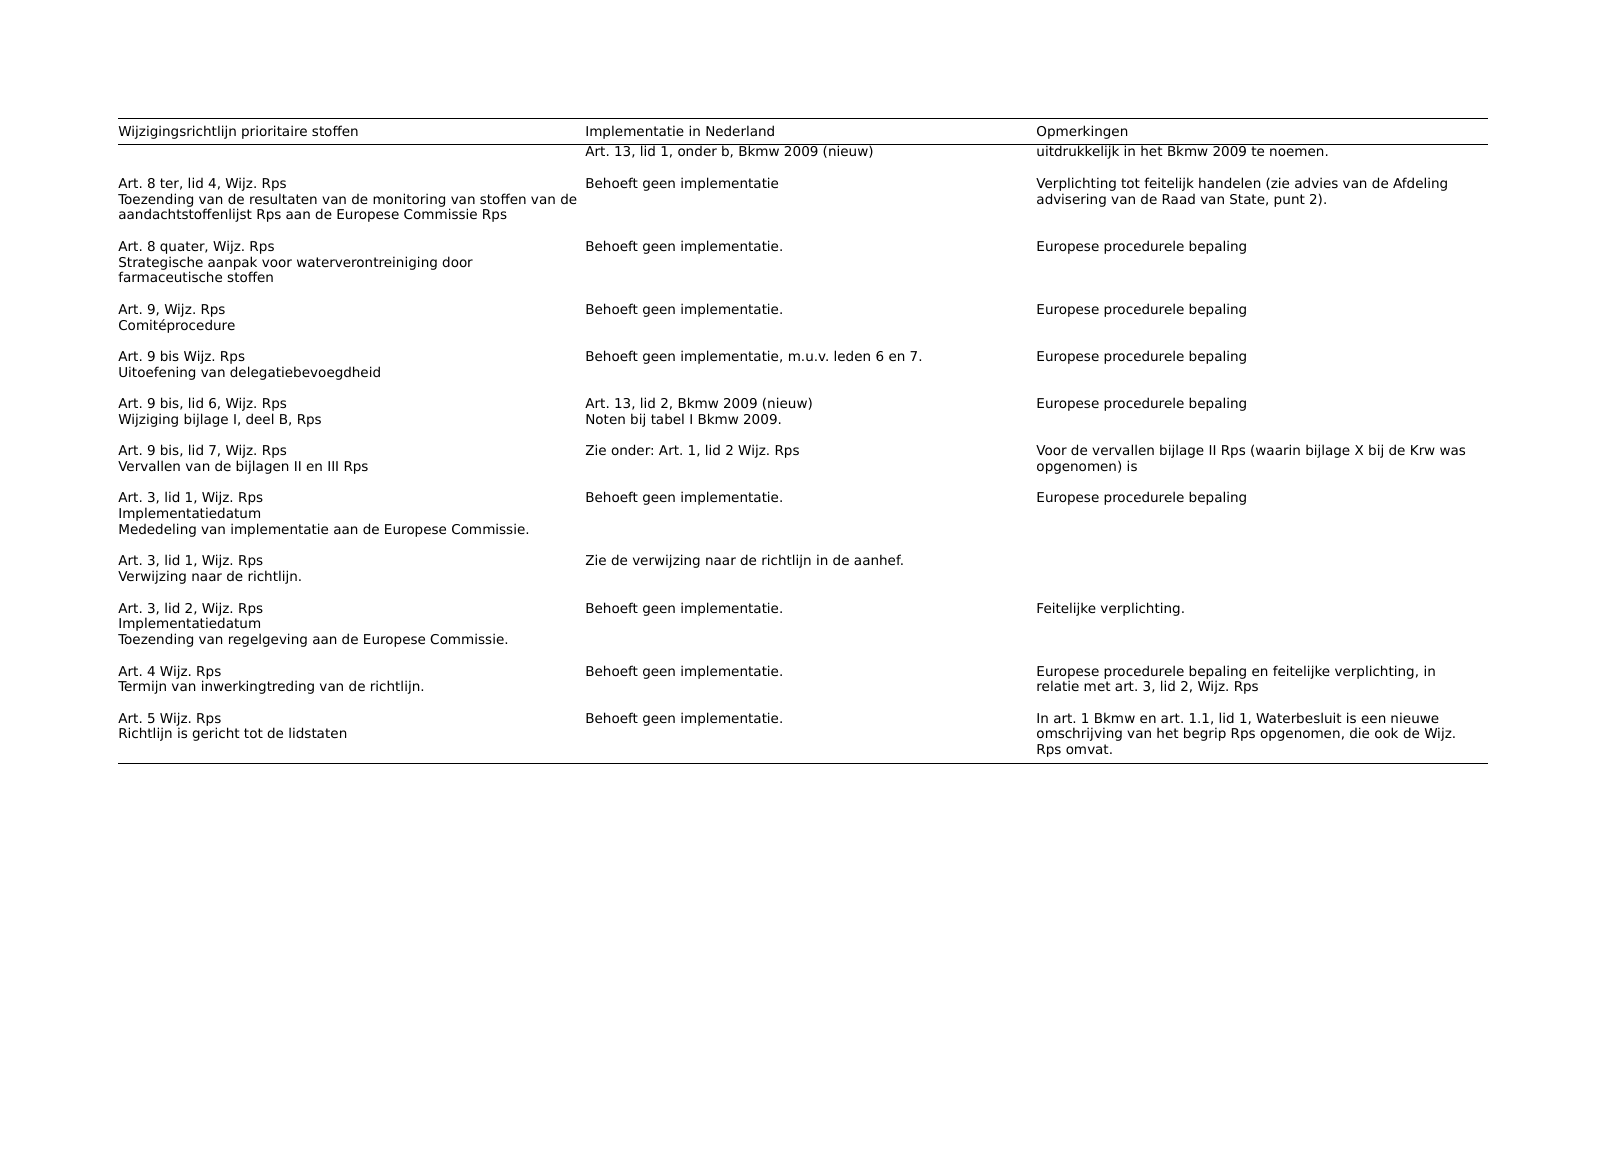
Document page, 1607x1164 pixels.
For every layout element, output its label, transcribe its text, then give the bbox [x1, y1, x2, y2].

table_cell [579, 475, 1030, 490]
table_cell [118, 695, 579, 711]
table_cell [579, 648, 1030, 663]
table_cell Voor de vervallen bijlage II Rps (waarin bijlage X bij de Krw was opgenomen) is [1030, 443, 1488, 474]
table_cell Europese procedurele bepaling [1030, 302, 1488, 333]
table_cell [579, 333, 1030, 349]
table_cell [118, 380, 579, 396]
table_cell Art. 4 Wijz. Rps Termijn van inwerkingtreding van de richtlijn. [118, 663, 579, 695]
table_cell [579, 160, 1030, 176]
table_cell Behoeft geen implementatie [579, 176, 1030, 223]
table_cell Europese procedurele bepaling [1030, 239, 1488, 286]
table_cell Behoeft geen implementatie. [579, 600, 1030, 648]
table_cell [118, 286, 579, 302]
table_cell Behoeft geen implementatie. [579, 711, 1030, 762]
table_cell Verplichting tot feitelijk handelen (zie advies van de Afdeling advisering van de Raad van State, punt 2). [1030, 176, 1488, 223]
table_cell [118, 145, 579, 160]
table_cell [1030, 585, 1488, 600]
table_cell Feitelijke verplichting. [1030, 600, 1488, 648]
table_cell Art. 3, lid 1, Wijz. Rps Implementatiedatum Mededeling van implementatie aan de Europese Commissie. [118, 490, 579, 537]
table_cell Art. 13, lid 1, onder b, Bkmw 2009 (nieuw) [579, 145, 1030, 160]
table_cell Art. 9 bis, lid 7, Wijz. Rps Vervallen van de bijlagen II en III Rps [118, 443, 579, 474]
table_cell Art. 3, lid 1, Wijz. Rps Verwijzing naar de richtlijn. [118, 553, 579, 585]
table_cell Europese procedurele bepaling [1030, 396, 1488, 427]
table_cell Art. 9, Wijz. Rps Comitéprocedure [118, 302, 579, 333]
table_cell Zie onder: Art. 1, lid 2 Wijz. Rps [579, 443, 1030, 474]
table_cell [118, 160, 579, 176]
table_cell [579, 223, 1030, 239]
table_cell [118, 428, 579, 443]
table_cell Art. 9 bis, lid 6, Wijz. Rps Wijziging bijlage I, deel B, Rps [118, 396, 579, 427]
table_cell Behoeft geen implementatie. [579, 490, 1030, 537]
table_header Implementatie in Nederland [579, 119, 1030, 144]
table_cell [579, 286, 1030, 302]
table_cell Europese procedurele bepaling en feitelijke verplichting, in relatie met art. 3, lid 2, Wijz. Rps [1030, 663, 1488, 695]
table_cell [1030, 648, 1488, 663]
table_header Opmerkingen [1030, 119, 1488, 144]
table_cell [118, 648, 579, 663]
table_cell Art. 13, lid 2, Bkmw 2009 (nieuw) Noten bij tabel I Bkmw 2009. [579, 396, 1030, 427]
table_cell Art. 3, lid 2, Wijz. Rps Implementatiedatum Toezending van regelgeving aan de Europese Commissie. [118, 600, 579, 648]
table_cell Art. 8 quater, Wijz. Rps Strategische aanpak voor waterverontreiniging door farmaceutische stoffen [118, 239, 579, 286]
table_cell [1030, 380, 1488, 396]
table_cell [118, 333, 579, 349]
table_cell [1030, 538, 1488, 553]
table_cell uitdrukkelijk in het Bkmw 2009 te noemen. [1030, 145, 1488, 160]
table_cell Behoeft geen implementatie. [579, 663, 1030, 695]
table_cell Behoeft geen implementatie. [579, 239, 1030, 286]
table_header Wijzigingsrichtlijn prioritaire stoffen [118, 119, 579, 144]
table_cell [1030, 223, 1488, 239]
table_cell [1030, 286, 1488, 302]
table_cell [579, 695, 1030, 711]
table_cell In art. 1 Bkmw en art. 1.1, lid 1, Waterbesluit is een nieuwe omschrijving van het begrip Rps opgenomen, die ook de Wijz. Rps omvat. [1030, 711, 1488, 762]
table_cell [1030, 160, 1488, 176]
table_cell [1030, 475, 1488, 490]
table_cell [1030, 428, 1488, 443]
table_cell Europese procedurele bepaling [1030, 349, 1488, 380]
table_cell [118, 223, 579, 239]
table_cell [1030, 333, 1488, 349]
table_cell [118, 475, 579, 490]
table_cell [118, 585, 579, 600]
table_cell [579, 428, 1030, 443]
table_cell Europese procedurele bepaling [1030, 490, 1488, 537]
table_cell [118, 538, 579, 553]
table_cell Art. 8 ter, lid 4, Wijz. Rps Toezending van de resultaten van de monitoring van stoffen van de aandachtstoffenlijst Rps aan de Europese Commissie Rps [118, 176, 579, 223]
table_cell [1030, 695, 1488, 711]
table_cell [1030, 553, 1488, 585]
table_cell Zie de verwijzing naar de richtlijn in de aanhef. [579, 553, 1030, 585]
table_cell [579, 538, 1030, 553]
table_cell [579, 585, 1030, 600]
table_cell [579, 380, 1030, 396]
table_cell Art. 5 Wijz. Rps Richtlijn is gericht tot de lidstaten [118, 711, 579, 762]
table_cell Behoeft geen implementatie, m.u.v. leden 6 en 7. [579, 349, 1030, 380]
table_cell Art. 9 bis Wijz. Rps Uitoefening van delegatiebevoegdheid [118, 349, 579, 380]
table_cell Behoeft geen implementatie. [579, 302, 1030, 333]
